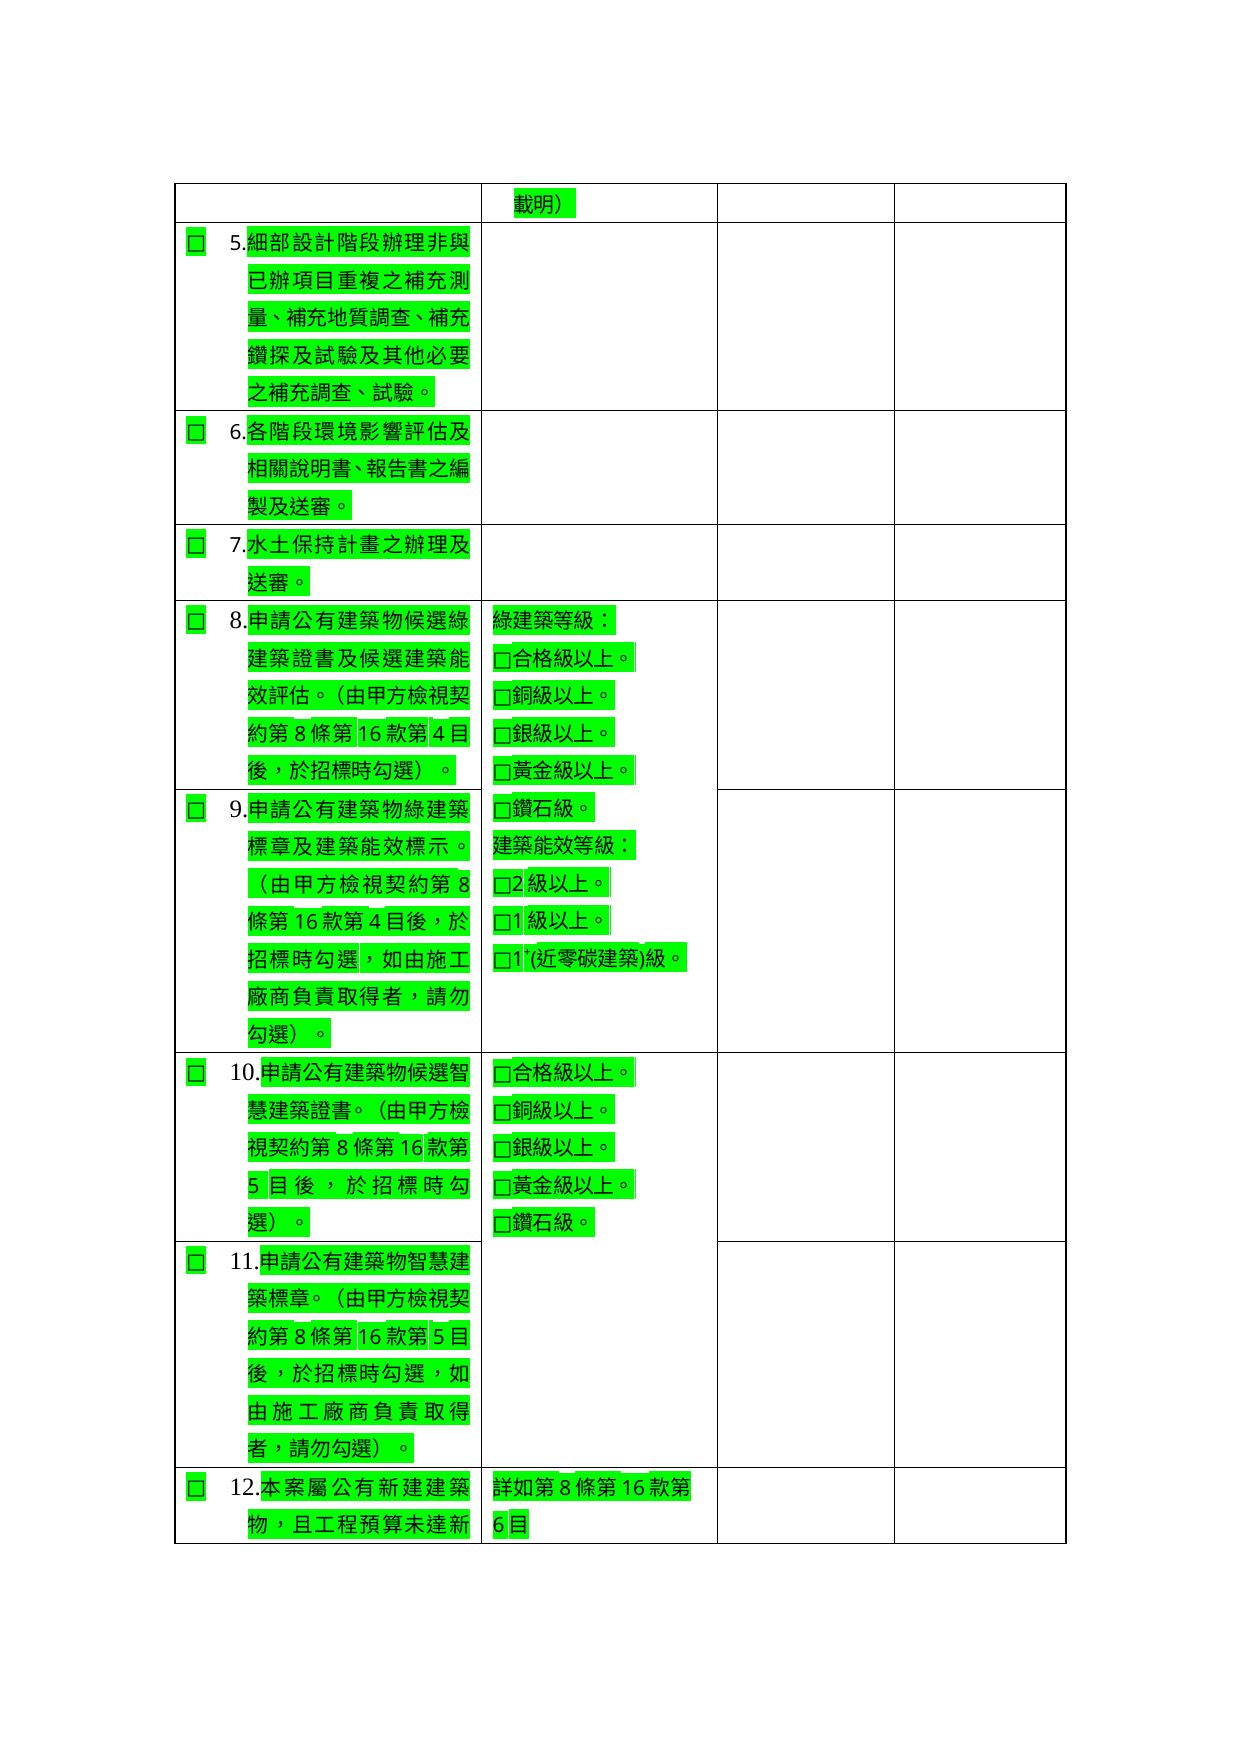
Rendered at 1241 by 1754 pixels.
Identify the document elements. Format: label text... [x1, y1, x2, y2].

table_cell [895, 184, 1065, 222]
table_cell [895, 1053, 1065, 1241]
table_cell [895, 601, 1065, 788]
table_cell [718, 223, 894, 410]
table_cell □ [176, 411, 218, 524]
table_cell □ [176, 525, 218, 600]
table_cell [895, 1468, 1065, 1543]
table_cell □ [176, 223, 218, 410]
table_cell [718, 1468, 894, 1543]
table_cell 詳如第8條第16款第6目 [482, 1468, 717, 1543]
table_cell 綠建築等級： □合格級以上。 □銅級以上。 □銀級以上。 □黃金級以上。 □鑽石級。 建築能效等級： □2級以上。 □1級以上。 □1+(近零碳建築)級。 [482, 601, 717, 1052]
table_cell 載明） [482, 184, 717, 222]
table_cell [482, 223, 717, 410]
table_cell 申請公有建築物綠建築標章及建築能效標示。（由甲方檢視契約第8條第16款第4目後，於招標時勾選，如由施工廠商負責取得者，請勿勾選）。 [218, 790, 481, 1052]
table_cell [895, 223, 1065, 410]
table_cell [718, 184, 894, 222]
table_cell 各階段環境影響評估及相關說明書、報告書之編製及送審。 [218, 411, 481, 524]
table_cell [718, 1053, 894, 1241]
table_cell [895, 411, 1065, 524]
table_cell [895, 790, 1065, 1052]
table_cell [718, 790, 894, 1052]
table_cell 申請公有建築物候選綠建築證書及候選建築能效評估。（由甲方檢視契約第8條第16款第4目後，於招標時勾選）。 [218, 601, 481, 788]
table_cell [482, 411, 717, 524]
table_cell [718, 411, 894, 524]
table_cell 申請公有建築物智慧建築標章。（由甲方檢視契約第8條第16款第5目後，於招標時勾選，如由施工廠商負責取得者，請勿勾選）。 [218, 1242, 481, 1467]
table_cell □ [176, 790, 218, 1052]
table_cell 申請公有建築物候選智慧建築證書。（由甲方檢視契約第8條第16款第5目後，於招標時勾選）。 [218, 1053, 481, 1241]
table_cell □合格級以上。 □銅級以上。 □銀級以上。 □黃金級以上。 □鑽石級。 [482, 1053, 717, 1467]
table_cell □ [176, 1242, 218, 1467]
table_cell [176, 184, 218, 222]
table_cell [218, 184, 481, 222]
table_cell [718, 601, 894, 788]
table_cell [718, 525, 894, 600]
table_cell 水土保持計畫之辦理及送審。 [218, 525, 481, 600]
table_cell [895, 525, 1065, 600]
table_cell □ [176, 1468, 218, 1543]
table_cell □ [176, 601, 218, 788]
table_cell [895, 1242, 1065, 1467]
table_cell [718, 1242, 894, 1467]
table_cell 本案屬公有新建建築物，且工程預算未達新 [218, 1468, 481, 1543]
table_cell [482, 525, 717, 600]
table_cell □ [176, 1053, 218, 1241]
table_cell 細部設計階段辦理非與已辦項目重複之補充測量、補充地質調查、補充鑽探及試驗及其他必要之補充調查、試驗。 [218, 223, 481, 410]
